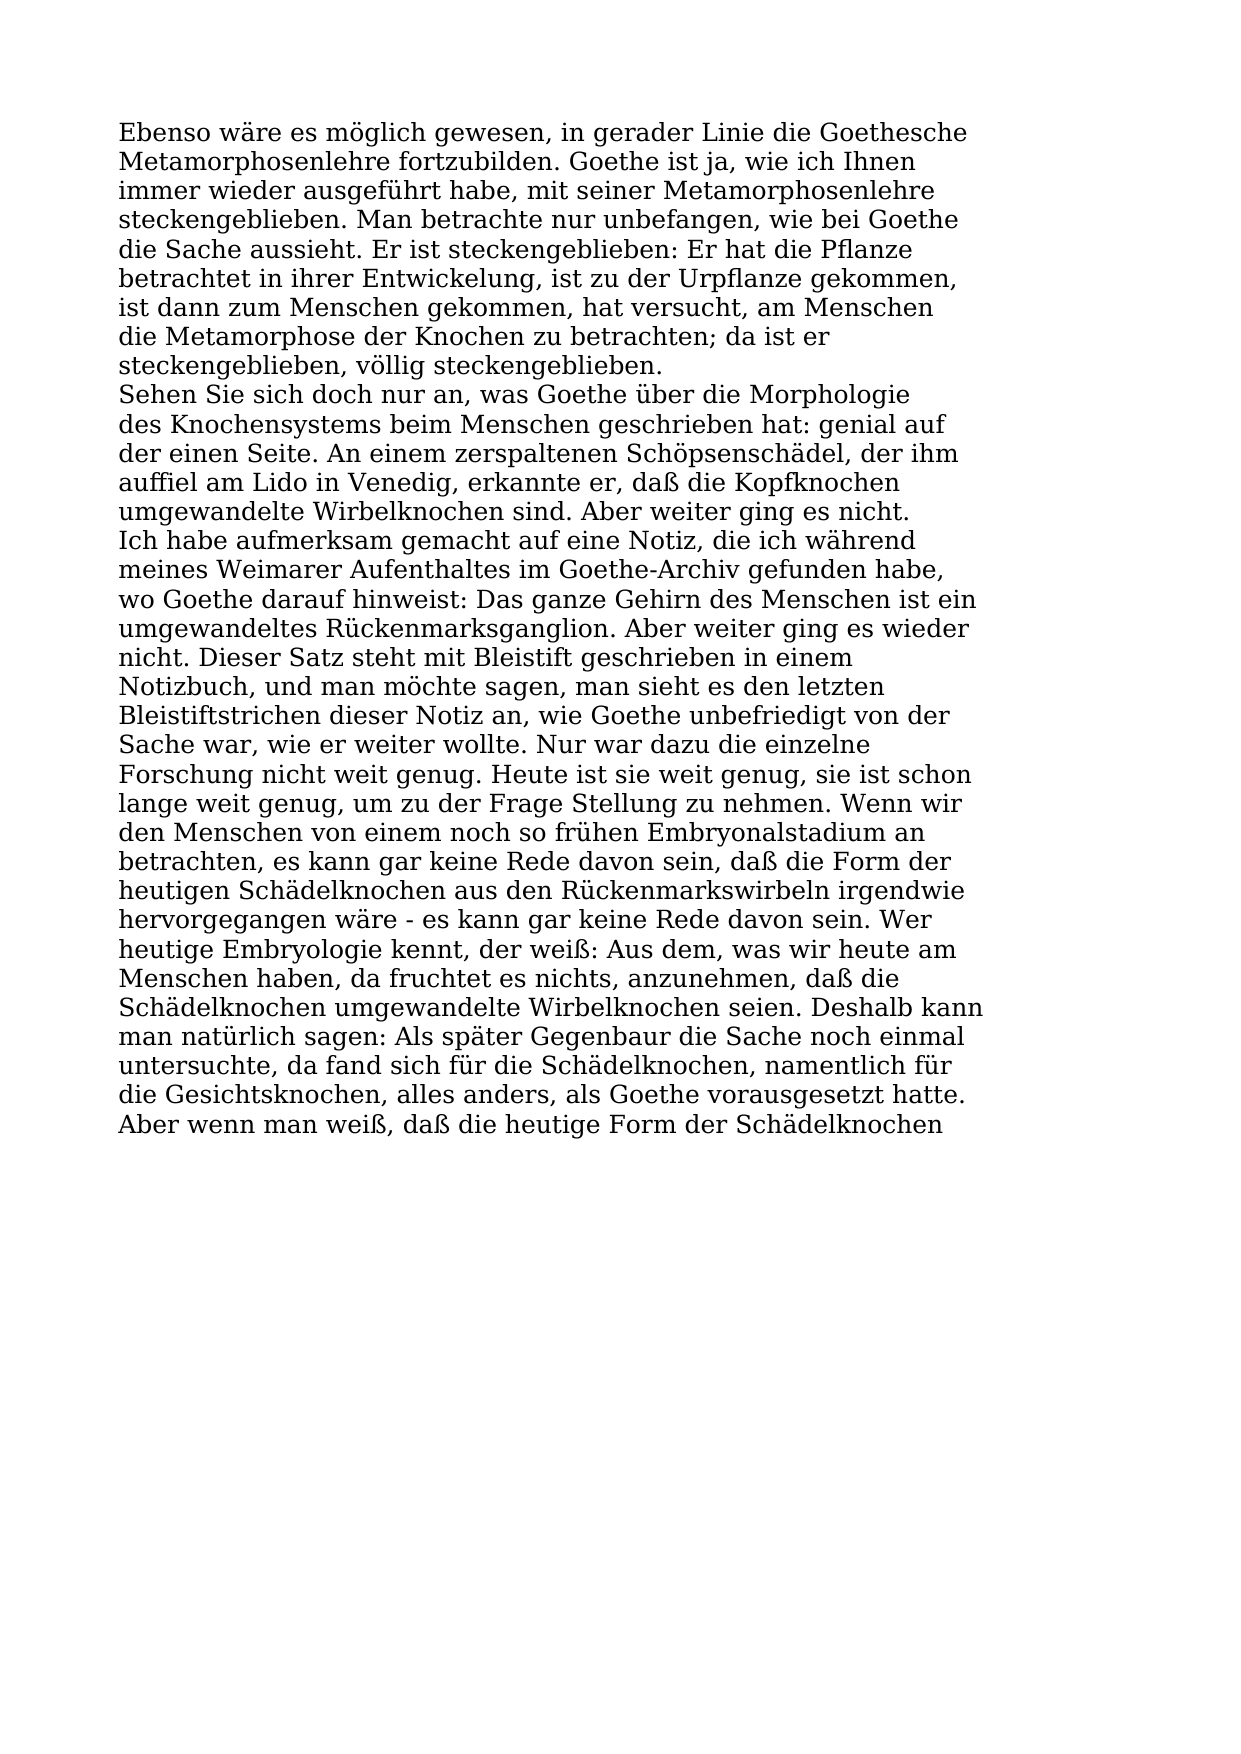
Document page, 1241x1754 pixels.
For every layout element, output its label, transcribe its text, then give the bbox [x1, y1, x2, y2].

text die Sache aussieht. Er ist steckengeblieben: Er hat die Pflanze [118, 235, 1122, 264]
text heutigen Schädelknochen aus den Rückenmarkswirbeln irgendwie [118, 876, 1122, 906]
text untersuchte, da fand sich für die Schädelknochen, namentlich für [118, 1051, 1122, 1081]
text steckengeblieben. Man betrachte nur unbefangen, wie bei Goethe [118, 206, 1122, 235]
text Schädelknochen umgewandelte Wirbelknochen seien. Deshalb kann [118, 993, 1122, 1022]
text Ich habe aufmerksam gemacht auf eine Notiz, die ich während [118, 526, 1122, 556]
text hervorgegangen wäre - es kann gar keine Rede davon sein. Wer [118, 906, 1122, 935]
text Menschen haben, da fruchtet es nichts, anzunehmen, daß die [118, 964, 1122, 993]
text des Knochensystems beim Menschen geschrieben hat: genial auf [118, 410, 1122, 439]
text betrachten, es kann gar keine Rede davon sein, daß die Form der [118, 847, 1122, 876]
text Sache war, wie er weiter wollte. Nur war dazu die einzelne [118, 731, 1122, 760]
text die Gesichtsknochen, alles anders, als Goethe vorausgesetzt hatte. [118, 1081, 1122, 1110]
text Bleistiftstrichen dieser Notiz an, wie Goethe unbefriedigt von der [118, 701, 1122, 731]
text meines Weimarer Aufenthaltes im Goethe-Archiv gefunden habe, [118, 556, 1122, 585]
text umgewandeltes Rückenmarksganglion. Aber weiter ging es wieder [118, 614, 1122, 643]
text steckengeblieben, völlig steckengeblieben. [118, 351, 1122, 381]
text ist dann zum Menschen gekommen, hat versucht, am Menschen [118, 293, 1122, 322]
text Sehen Sie sich doch nur an, was Goethe über die Morphologie [118, 381, 1122, 410]
text den Menschen von einem noch so frühen Embryonalstadium an [118, 818, 1122, 847]
text man natürlich sagen: Als später Gegenbaur die Sache noch einmal [118, 1022, 1122, 1051]
text immer wieder ausgeführt habe, mit seiner Metamorphosenlehre [118, 176, 1122, 206]
text lange weit genug, um zu der Frage Stellung zu nehmen. Wenn wir [118, 789, 1122, 818]
text Aber wenn man weiß, daß die heutige Form der Schädelknochen [118, 1110, 1122, 1139]
text Ebenso wäre es möglich gewesen, in gerader Linie die Goethesche Metamorphosenlehre fortzubilden. Goethe ist ja, wie ich Ihnen [118, 118, 1122, 176]
text der einen Seite. An einem zerspaltenen Schöpsenschädel, der ihm [118, 439, 1122, 468]
text wo Goethe darauf hinweist: Das ganze Gehirn des Menschen ist ein [118, 585, 1122, 614]
text umgewandelte Wirbelknochen sind. Aber weiter ging es nicht. [118, 497, 1122, 526]
text betrachtet in ihrer Entwickelung, ist zu der Urpflanze gekommen, [118, 264, 1122, 293]
text Notizbuch, und man möchte sagen, man sieht es den letzten [118, 672, 1122, 701]
text nicht. Dieser Satz steht mit Bleistift geschrieben in einem [118, 643, 1122, 672]
text Forschung nicht weit genug. Heute ist sie weit genug, sie ist schon [118, 760, 1122, 789]
text heutige Embryologie kennt, der weiß: Aus dem, was wir heute am [118, 935, 1122, 964]
text auffiel am Lido in Venedig, erkannte er, daß die Kopfknochen [118, 468, 1122, 497]
text die Metamorphose der Knochen zu betrachten; da ist er [118, 322, 1122, 351]
